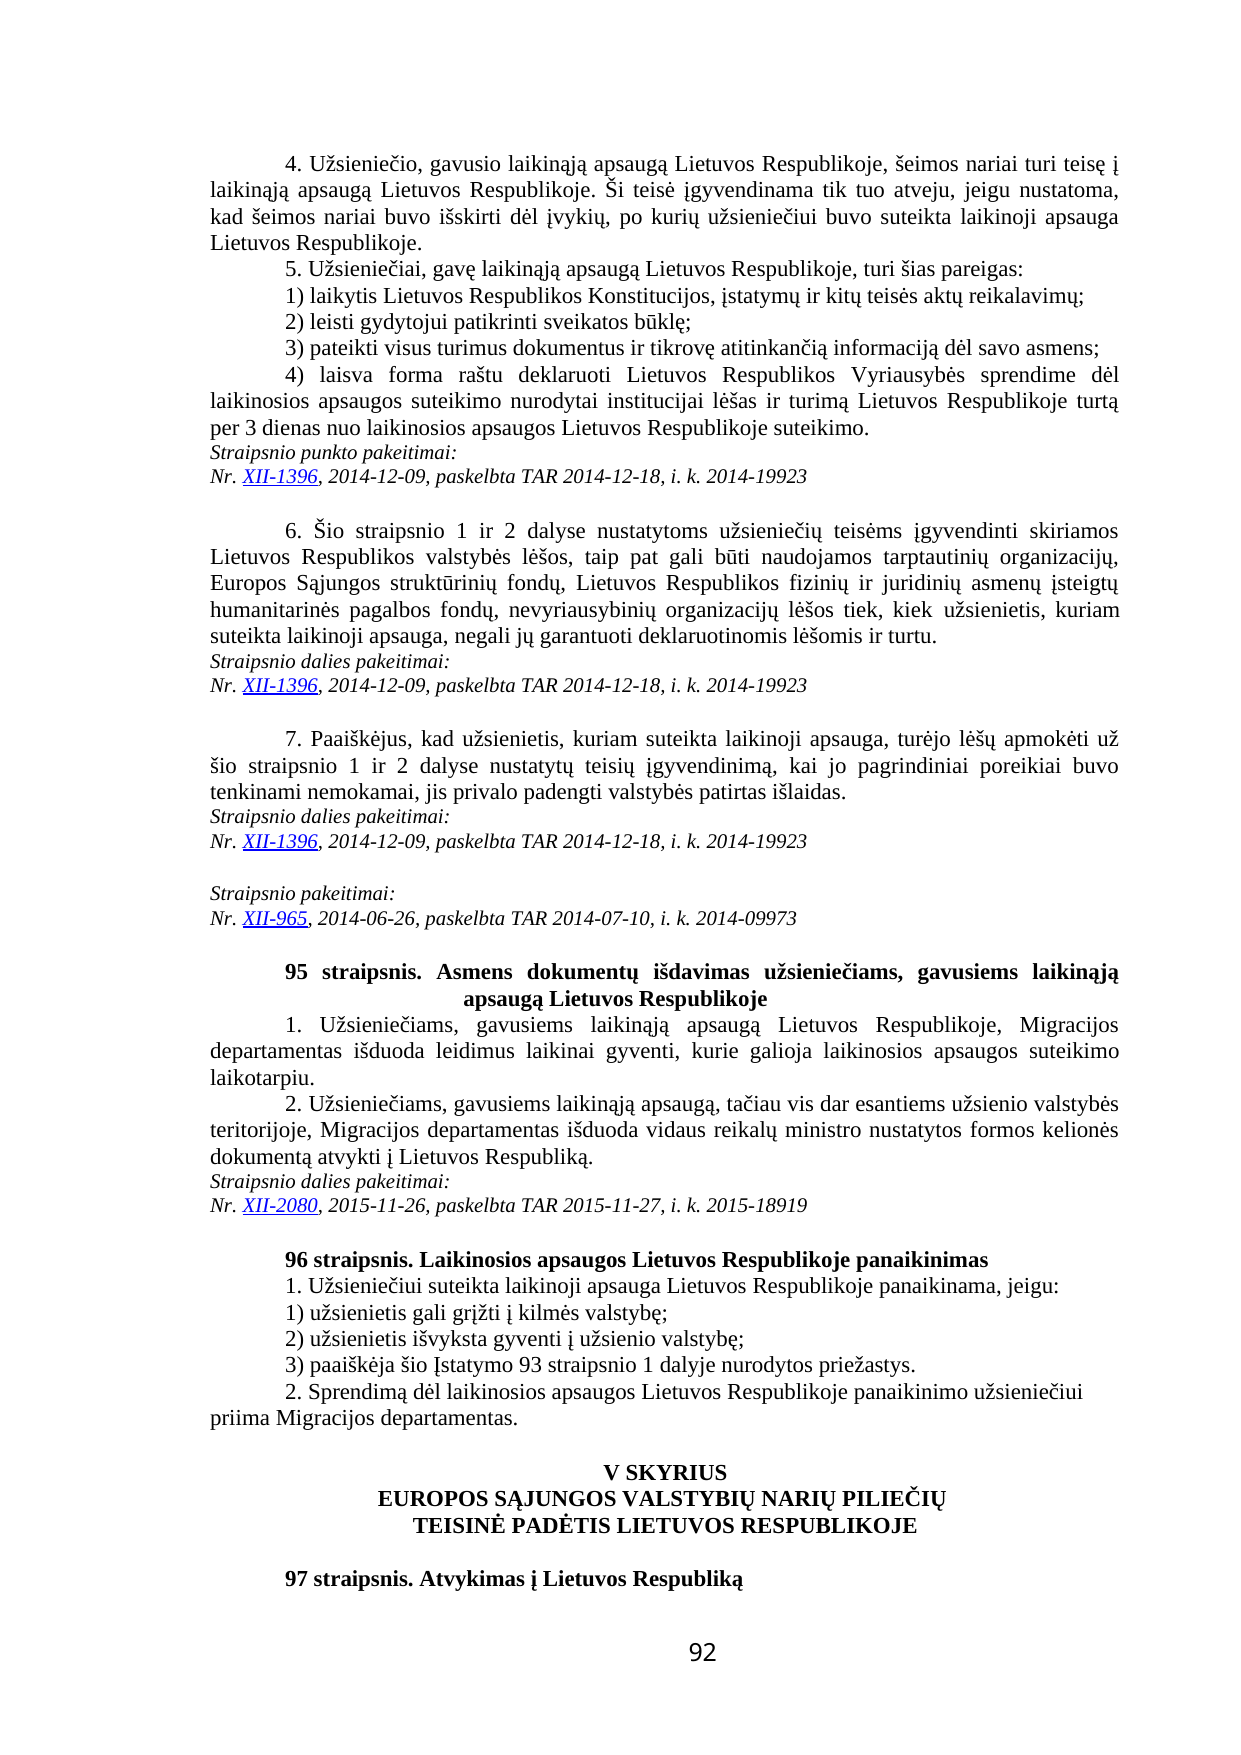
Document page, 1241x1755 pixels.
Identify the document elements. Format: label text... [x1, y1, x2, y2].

text Nr. XII-1396, 2014-12-09, paskelbta TAR 2014-12-18, i. k. 2014-19923 [210, 828, 1120, 853]
text 6. Šio straipsnio 1 ir 2 dalyse nustatytoms užsieniečių teisėms įgyvendinti skiriamos Lietuvos Respublikos valstybės lėšos, taip pat gali būti naudojamos tarptautinių organizacijų, Europos Sąjungos struktūrinių fondų, Lietuvos Respublikos fizinių ir juridinių asmenų įsteigtų humanitarinės pagalbos fondų, nevyriausybinių organizacijų lėšos tiek, kiek užsienietis, kuriam suteikta laikinoji apsauga, negali jų garantuoti deklaruotinomis lėšomis ir turtu. [210, 517, 1120, 648]
text 2) užsienietis išvyksta gyventi į užsienio valstybę; [210, 1325, 1120, 1351]
text 96 straipsnis. Laikinosios apsaugos Lietuvos Respublikoje panaikinimas [210, 1246, 1120, 1272]
text V SKYRIUS [210, 1459, 1120, 1486]
text 97 straipsnis. Atvykimas į Lietuvos Respubliką [210, 1564, 1120, 1591]
text 2. Sprendimą dėl laikinosios apsaugos Lietuvos Respublikoje panaikinimo užsieniečiui priima Migracijos departamentas. [210, 1378, 1120, 1430]
text Nr. XII-2080, 2015-11-26, paskelbta TAR 2015-11-27, i. k. 2015-18919 [210, 1193, 1120, 1217]
text 4) laisva forma raštu deklaruoti Lietuvos Respublikos Vyriausybės sprendime dėl laikinosios apsaugos suteikimo nurodytai institucijai lėšas ir turimą Lietuvos Respublikoje turtą per 3 dienas nuo laikinosios apsaugos Lietuvos Respublikoje suteikimo. [210, 361, 1120, 440]
text 1) užsienietis gali grįžti į kilmės valstybę; [210, 1299, 1120, 1325]
text 7. Paaiškėjus, kad užsienietis, kuriam suteikta laikinoji apsauga, turėjo lėšų apmokėti už šio straipsnio 1 ir 2 dalyse nustatytų teisių įgyvendinimą, kai jo pagrindiniai poreikiai buvo tenkinami nemokamai, jis privalo padengti valstybės patirtas išlaidas. [210, 725, 1120, 804]
text 1) laikytis Lietuvos Respublikos Konstitucijos, įstatymų ir kitų teisės aktų reikalavimų; [210, 282, 1120, 308]
text Nr. XII-1396, 2014-12-09, paskelbta TAR 2014-12-18, i. k. 2014-19923 [210, 673, 1120, 697]
text EUROPOS SĄJUNGOS VALSTYBIŲ NARIŲ PILIEČIŲ [210, 1486, 1120, 1512]
text TEISINĖ PADĖTIS LIETUVOS RESPUBLIKOJE [210, 1512, 1120, 1538]
text Straipsnio punkto pakeitimai: [210, 440, 1120, 464]
text Straipsnio dalies pakeitimai: [210, 648, 1120, 673]
text Nr. XII-965, 2014-06-26, paskelbta TAR 2014-07-10, i. k. 2014-09973 [210, 905, 1120, 929]
text 5. Užsieniečiai, gavę laikinąją apsaugą Lietuvos Respublikoje, turi šias pareigas: [210, 255, 1120, 282]
text 1. Užsieniečiams, gavusiems laikinąją apsaugą Lietuvos Respublikoje, Migracijos departamentas išduoda leidimus laikinai gyventi, kurie galioja laikinosios apsaugos suteikimo laikotarpiu. [210, 1011, 1120, 1090]
text Straipsnio dalies pakeitimai: [210, 1169, 1120, 1193]
text 1. Užsieniečiui suteikta laikinoji apsauga Lietuvos Respublikoje panaikinama, jeigu: [210, 1272, 1120, 1299]
text 3) pateikti visus turimus dokumentus ir tikrovę atitinkančią informaciją dėl savo asmens; [210, 334, 1120, 361]
text Straipsnio dalies pakeitimai: [210, 804, 1120, 828]
text 2) leisti gydytojui patikrinti sveikatos būklę; [210, 308, 1120, 334]
text 4. Užsieniečio, gavusio laikinąją apsaugą Lietuvos Respublikoje, šeimos nariai turi teisę į laikinąją apsaugą Lietuvos Respublikoje. Ši teisė įgyvendinama tik tuo atveju, jeigu nustatoma, kad šeimos nariai buvo išskirti dėl įvykių, po kurių užsieniečiui buvo suteikta laikinoji apsauga Lietuvos Respublikoje. [210, 150, 1120, 255]
text 2. Užsieniečiams, gavusiems laikinąją apsaugą, tačiau vis dar esantiems užsienio valstybės teritorijoje, Migracijos departamentas išduoda vidaus reikalų ministro nustatytos formos kelionės dokumentą atvykti į Lietuvos Respubliką. [210, 1090, 1120, 1169]
text 3) paaiškėja šio Įstatymo 93 straipsnio 1 dalyje nurodytos priežastys. [210, 1351, 1120, 1378]
text Straipsnio pakeitimai: [210, 881, 1120, 905]
text Nr. XII-1396, 2014-12-09, paskelbta TAR 2014-12-18, i. k. 2014-19923 [210, 464, 1120, 488]
text 95 straipsnis. Asmens dokumentų išdavimas užsieniečiams, gavusiems laikinąją apsaugą Lietuvos Respublikoje [285, 958, 1120, 1011]
